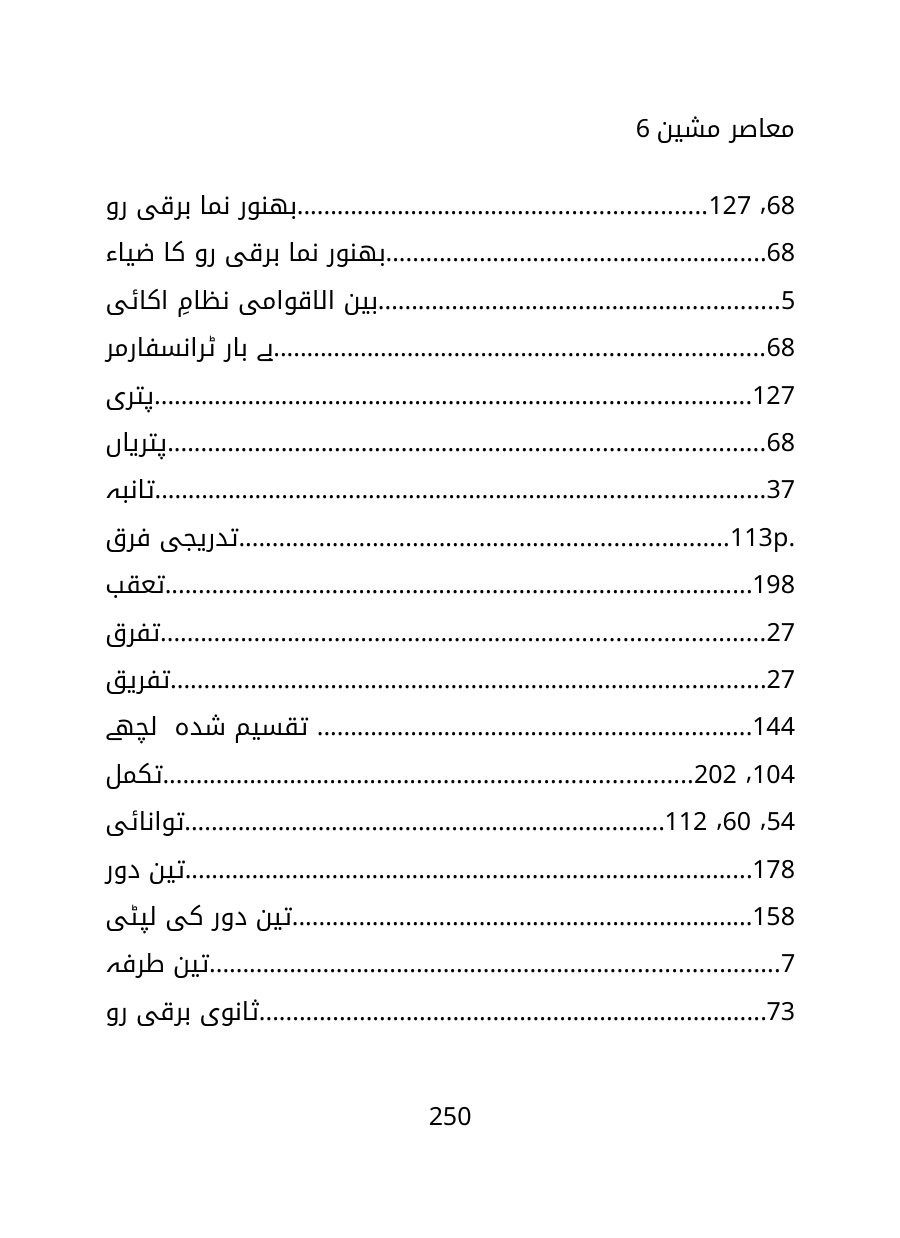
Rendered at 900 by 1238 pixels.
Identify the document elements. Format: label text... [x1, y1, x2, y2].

text پتری 127 [105, 372, 795, 419]
text بین الاقوامی نظامِ اکائی 5 [105, 277, 795, 324]
text تکمل 104, 202 [105, 751, 795, 798]
text پتریاں 68 [105, 419, 795, 467]
text تعقب 198 [105, 562, 795, 609]
text توانائی 54, 60, 112 [105, 798, 795, 846]
text بے بار ٹرانسفارمر 68 [105, 324, 795, 372]
text ثانوی برقی رو 73 [105, 988, 795, 1036]
text تفریق 27 [105, 656, 795, 704]
text تین دور کی لپٹی 158 [105, 893, 795, 941]
text بھنور نما برقی رو 68, 127 [105, 182, 795, 230]
text تین دور 178 [105, 846, 795, 893]
text تانبہ 37 [105, 467, 795, 514]
text تدریجی فرق 113p. [105, 514, 795, 562]
text بھنور نما برقی رو کا ضیاء 68 [105, 230, 795, 277]
text تین طرفہ 7 [105, 941, 795, 988]
text تفرق 27 [105, 609, 795, 656]
text تقسیم شدہ لچھے 144 [105, 704, 795, 751]
